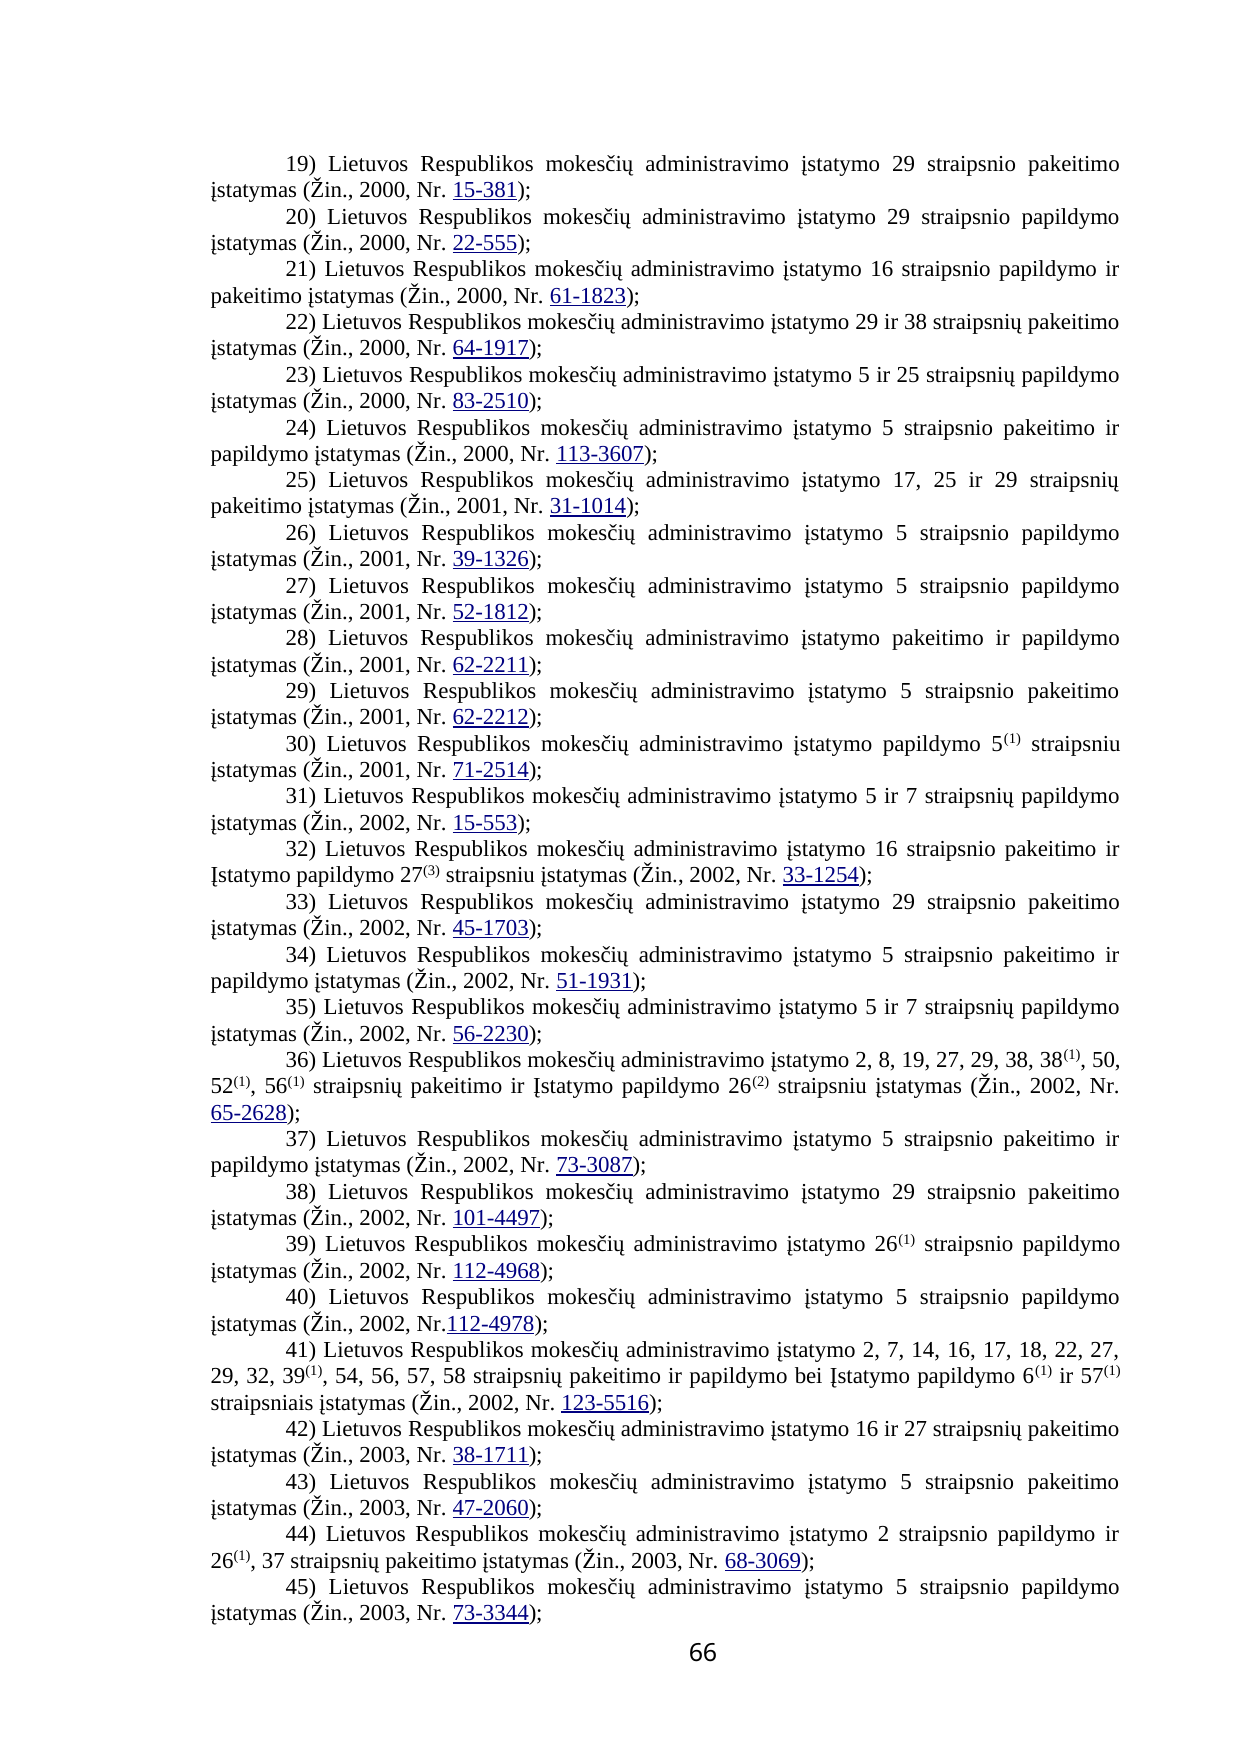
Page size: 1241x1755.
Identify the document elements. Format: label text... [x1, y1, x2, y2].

text 38) Lietuvos Respublikos mokesčių administravimo įstatymo 29 straipsnio pakeitimo įstatymas (Žin., 2002, Nr. 101-4497); [210, 1178, 1120, 1231]
text 39) Lietuvos Respublikos mokesčių administravimo įstatymo 26(1) straipsnio papildymo įstatymas (Žin., 2002, Nr. 112-4968); [210, 1231, 1120, 1283]
text 31) Lietuvos Respublikos mokesčių administravimo įstatymo 5 ir 7 straipsnių papildymo įstatymas (Žin., 2002, Nr. 15-553); [210, 782, 1120, 835]
text 36) Lietuvos Respublikos mokesčių administravimo įstatymo 2, 8, 19, 27, 29, 38, 38(1), 50, 52(1), 56(1) straipsnių pakeitimo ir Įstatymo papildymo 26(2) straipsniu įstatymas (Žin., 2002, Nr. 65-2628); [210, 1046, 1120, 1125]
text 43) Lietuvos Respublikos mokesčių administravimo įstatymo 5 straipsnio pakeitimo įstatymas (Žin., 2003, Nr. 47-2060); [210, 1468, 1120, 1520]
text 33) Lietuvos Respublikos mokesčių administravimo įstatymo 29 straipsnio pakeitimo įstatymas (Žin., 2002, Nr. 45-1703); [210, 888, 1120, 941]
text 29) Lietuvos Respublikos mokesčių administravimo įstatymo 5 straipsnio pakeitimo įstatymas (Žin., 2001, Nr. 62-2212); [210, 677, 1120, 730]
text 26) Lietuvos Respublikos mokesčių administravimo įstatymo 5 straipsnio papildymo įstatymas (Žin., 2001, Nr. 39-1326); [210, 519, 1120, 572]
text 22) Lietuvos Respublikos mokesčių administravimo įstatymo 29 ir 38 straipsnių pakeitimo įstatymas (Žin., 2000, Nr. 64-1917); [210, 308, 1120, 361]
text 23) Lietuvos Respublikos mokesčių administravimo įstatymo 5 ir 25 straipsnių papildymo įstatymas (Žin., 2000, Nr. 83-2510); [210, 361, 1120, 413]
text 21) Lietuvos Respublikos mokesčių administravimo įstatymo 16 straipsnio papildymo ir pakeitimo įstatymas (Žin., 2000, Nr. 61-1823); [210, 255, 1120, 308]
text 34) Lietuvos Respublikos mokesčių administravimo įstatymo 5 straipsnio pakeitimo ir papildymo įstatymas (Žin., 2002, Nr. 51-1931); [210, 941, 1120, 993]
text 24) Lietuvos Respublikos mokesčių administravimo įstatymo 5 straipsnio pakeitimo ir papildymo įstatymas (Žin., 2000, Nr. 113-3607); [210, 413, 1120, 466]
text 19) Lietuvos Respublikos mokesčių administravimo įstatymo 29 straipsnio pakeitimo įstatymas (Žin., 2000, Nr. 15-381); [210, 150, 1120, 203]
text 45) Lietuvos Respublikos mokesčių administravimo įstatymo 5 straipsnio papildymo įstatymas (Žin., 2003, Nr. 73-3344); [210, 1573, 1120, 1626]
text 27) Lietuvos Respublikos mokesčių administravimo įstatymo 5 straipsnio papildymo įstatymas (Žin., 2001, Nr. 52-1812); [210, 572, 1120, 624]
text 35) Lietuvos Respublikos mokesčių administravimo įstatymo 5 ir 7 straipsnių papildymo įstatymas (Žin., 2002, Nr. 56-2230); [210, 993, 1120, 1046]
text 42) Lietuvos Respublikos mokesčių administravimo įstatymo 16 ir 27 straipsnių pakeitimo įstatymas (Žin., 2003, Nr. 38-1711); [210, 1415, 1120, 1468]
text 28) Lietuvos Respublikos mokesčių administravimo įstatymo pakeitimo ir papildymo įstatymas (Žin., 2001, Nr. 62-2211); [210, 624, 1120, 677]
text 37) Lietuvos Respublikos mokesčių administravimo įstatymo 5 straipsnio pakeitimo ir papildymo įstatymas (Žin., 2002, Nr. 73-3087); [210, 1125, 1120, 1178]
text 25) Lietuvos Respublikos mokesčių administravimo įstatymo 17, 25 ir 29 straipsnių pakeitimo įstatymas (Žin., 2001, Nr. 31-1014); [210, 466, 1120, 519]
text 41) Lietuvos Respublikos mokesčių administravimo įstatymo 2, 7, 14, 16, 17, 18, 22, 27, 29, 32, 39(1), 54, 56, 57, 58 straipsnių pakeitimo ir papildymo bei Įstatymo papildymo 6(1) ir 57(1) straipsniais įstatymas (Žin., 2002, Nr. 123-5516); [210, 1336, 1120, 1415]
text 30) Lietuvos Respublikos mokesčių administravimo įstatymo papildymo 5(1) straipsniu įstatymas (Žin., 2001, Nr. 71-2514); [210, 730, 1120, 782]
text 44) Lietuvos Respublikos mokesčių administravimo įstatymo 2 straipsnio papildymo ir 26(1), 37 straipsnių pakeitimo įstatymas (Žin., 2003, Nr. 68-3069); [210, 1520, 1120, 1573]
text 20) Lietuvos Respublikos mokesčių administravimo įstatymo 29 straipsnio papildymo įstatymas (Žin., 2000, Nr. 22-555); [210, 203, 1120, 255]
text 40) Lietuvos Respublikos mokesčių administravimo įstatymo 5 straipsnio papildymo įstatymas (Žin., 2002, Nr.112-4978); [210, 1283, 1120, 1336]
text 32) Lietuvos Respublikos mokesčių administravimo įstatymo 16 straipsnio pakeitimo ir Įstatymo papildymo 27(3) straipsniu įstatymas (Žin., 2002, Nr. 33-1254); [210, 835, 1120, 888]
